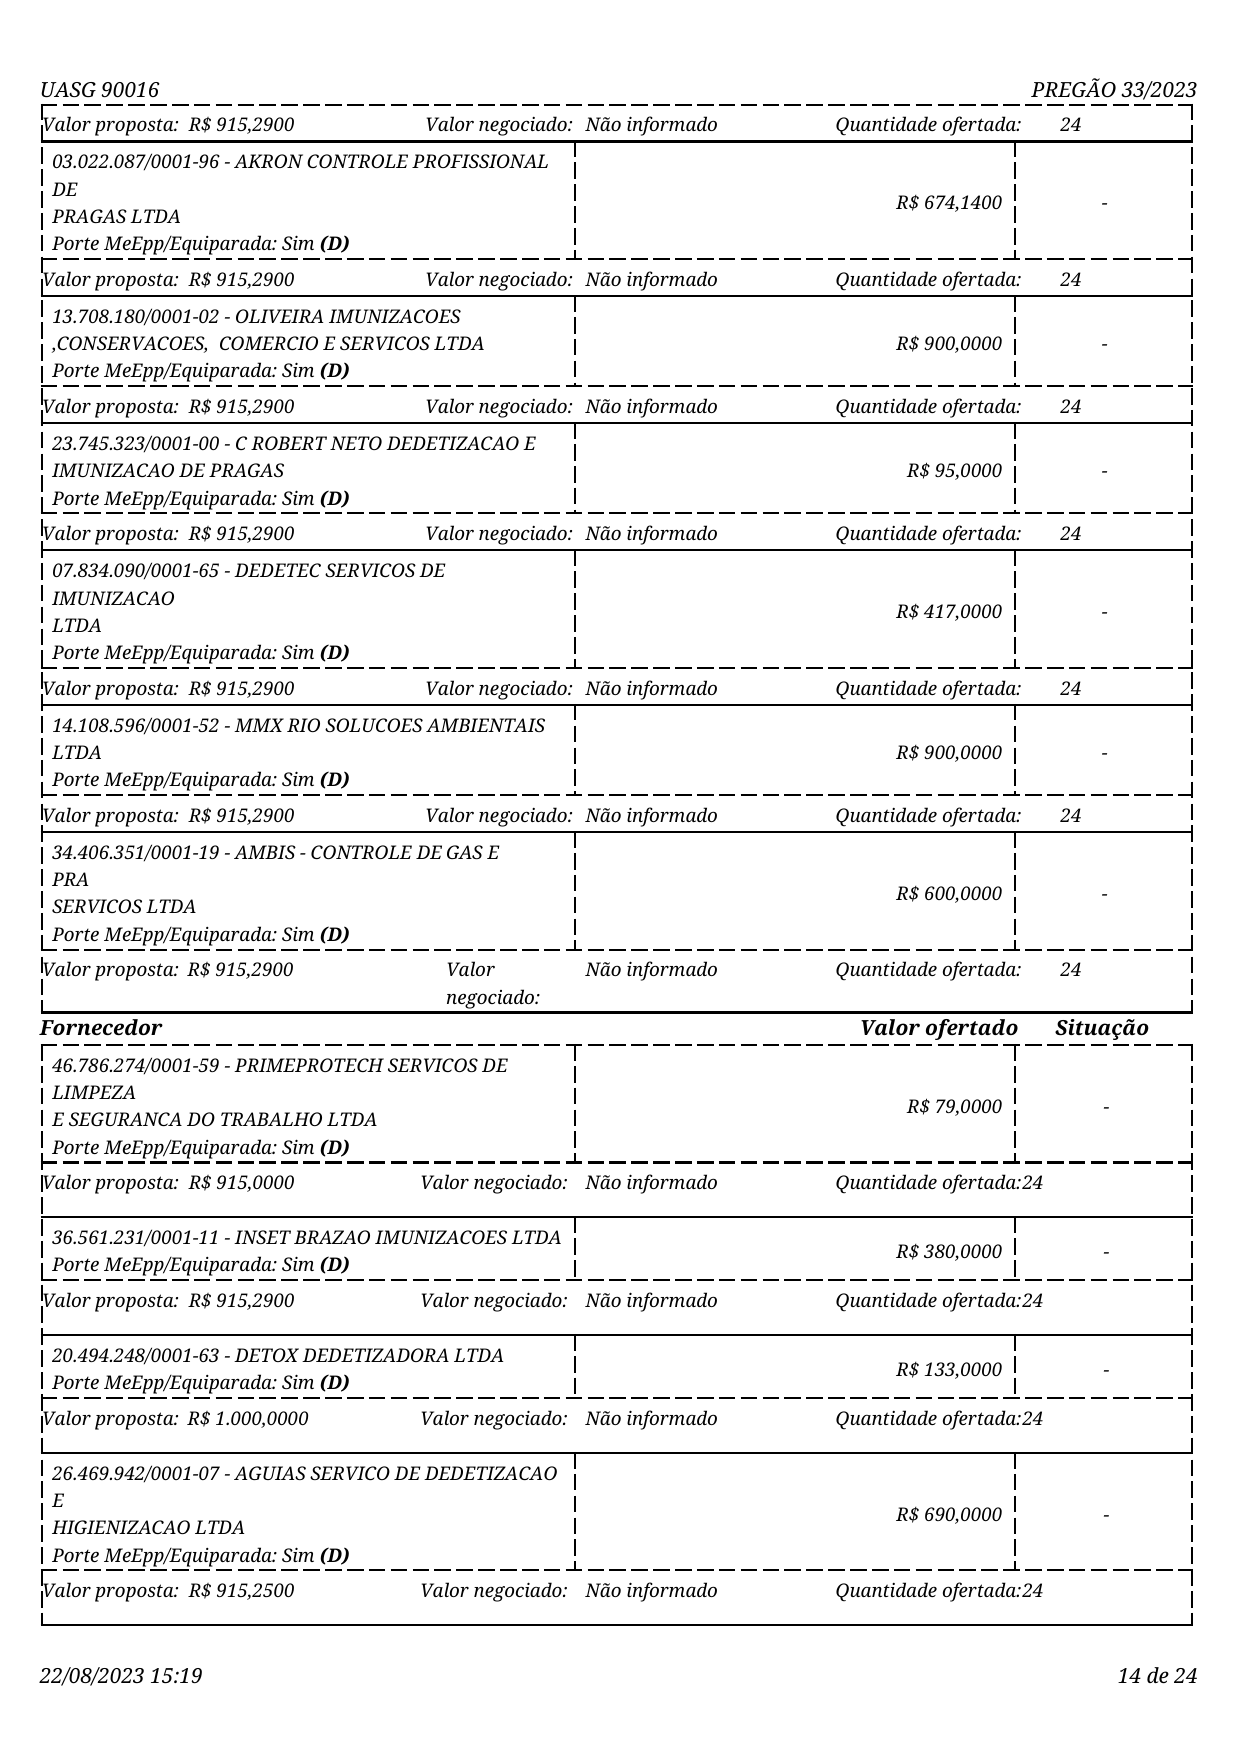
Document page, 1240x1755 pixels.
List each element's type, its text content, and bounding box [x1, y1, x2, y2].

table_cell Quantidade ofertada: 24 [835, 104, 1192, 140]
table_cell [575, 1336, 835, 1397]
table_cell R$ 674,1400 [835, 143, 1014, 258]
table_cell Quantidade ofertada: 24 [835, 794, 1192, 831]
table_cell Não informado [575, 794, 835, 831]
table_cell 26.469.942/0001-07 - AGUIAS SERVICO DE DEDETIZACAO E HIGIENIZACAO LTDA Porte MeEpp/Equiparada: Sim (D) [42, 1454, 575, 1569]
table_cell Não informado [575, 1279, 835, 1334]
table_cell 07.834.090/0001-65 - DEDETEC SERVICOS DE IMUNIZACAO LTDA Porte MeEpp/Equiparada: Sim (D) [42, 551, 575, 667]
table_cell Quantidade ofertada: 24 [835, 667, 1192, 704]
table_cell Valor proposta: R$ 915,0000 Valor negociado: [42, 1161, 575, 1216]
table_cell Quantidade ofertada: 24 [835, 512, 1192, 549]
table_cell Quantidade ofertada: 24 [835, 258, 1192, 295]
table_cell [1051, 1569, 1192, 1624]
table_cell R$ 95,0000 [835, 424, 1014, 512]
table_cell Não informado [575, 1569, 835, 1624]
table_cell [1051, 1397, 1192, 1452]
table_cell - [1051, 1336, 1192, 1397]
table_cell 20.494.248/0001-63 - DETOX DEDETIZADORA LTDA Porte MeEpp/Equiparada: Sim (D) [42, 1336, 575, 1397]
table_cell 14.108.596/0001-52 - MMX RIO SOLUCOES AMBIENTAIS LTDA Porte MeEpp/Equiparada: Sim (D) [42, 706, 575, 794]
table_cell Valor proposta: R$ 915,2900 Valor negociado: [42, 1279, 575, 1334]
table_cell Valor negociado: [446, 949, 575, 1011]
table_cell Valor proposta: R$ 915,2900 Valor negociado: [42, 385, 575, 422]
table_cell Valor proposta: R$ 915,2900 Valor negociado: [42, 794, 575, 831]
table_cell Quantidade ofertada: 24 [835, 1569, 1051, 1624]
table_cell Valor proposta: R$ 915,2900 Valor negociado: [42, 104, 575, 140]
table_header [575, 1044, 835, 1161]
table_cell - [1015, 833, 1192, 948]
table_cell Não informado [575, 1161, 835, 1216]
table_cell [575, 424, 835, 512]
table_cell [575, 833, 835, 948]
table_cell [575, 706, 835, 794]
table_cell [1051, 1161, 1192, 1216]
table_cell [575, 297, 835, 385]
table_cell Quantidade ofertada: 24 [835, 949, 1192, 1011]
table_cell - [1015, 424, 1192, 512]
table_cell Valor proposta: R$ 915,2500 Valor negociado: [42, 1569, 575, 1624]
table_header - [1051, 1044, 1192, 1161]
table_header R$ 79,0000 [835, 1044, 1014, 1161]
table_cell R$ 900,0000 [835, 297, 1014, 385]
table_cell - [1015, 551, 1192, 667]
table_cell Quantidade ofertada: 24 [835, 1279, 1051, 1334]
table_cell 34.406.351/0001-19 - AMBIS - CONTROLE DE PRA SERVICOS LTDA Porte MeEpp/Equiparada: Sim (D) [42, 833, 446, 948]
table_cell Não informado [575, 667, 835, 704]
table_cell Valor proposta: R$ 915,2900 [42, 949, 446, 1011]
table_cell [1015, 1454, 1051, 1569]
table_cell Quantidade ofertada: 24 [835, 1397, 1051, 1452]
table_cell R$ 133,0000 [835, 1336, 1014, 1397]
table_cell R$ 380,0000 [835, 1218, 1014, 1279]
table_cell Não informado [575, 385, 835, 422]
table_cell - [1015, 297, 1192, 385]
table_cell Não informado [575, 104, 835, 140]
table_cell [575, 1454, 835, 1569]
table_cell 13.708.180/0001-02 - OLIVEIRA IMUNIZACOES ,CONSERVACOES, COMERCIO E SERVICOS LTDA Porte MeEpp/Equiparada: Sim (D) [42, 297, 575, 385]
table_cell - [1051, 1218, 1192, 1279]
table_cell Valor proposta: R$ 1.000,0000 Valor negociado: [42, 1397, 575, 1452]
table_cell GAS E [446, 833, 575, 948]
table_cell [575, 143, 835, 258]
table_cell 03.022.087/0001-96 - AKRON CONTROLE PROFISSIONAL DE PRAGAS LTDA Porte MeEpp/Equiparada: Sim (D) [42, 143, 575, 258]
table_cell [1015, 1218, 1051, 1279]
table_cell Valor proposta: R$ 915,2900 Valor negociado: [42, 512, 575, 549]
table_cell Não informado [575, 512, 835, 549]
table_cell Não informado [575, 949, 835, 1011]
text Fornecedor Valor ofertado Situação [39, 1013, 1200, 1042]
table_header [1015, 1044, 1051, 1161]
table_cell [1051, 1279, 1192, 1334]
table_cell [1015, 1336, 1051, 1397]
table_cell Quantidade ofertada: 24 [835, 385, 1192, 422]
table_cell Valor proposta: R$ 915,2900 Valor negociado: [42, 667, 575, 704]
table_cell Não informado [575, 1397, 835, 1452]
table_header 46.786.274/0001-59 - PRIMEPROTECH SERVICOS DE LIMPEZA E SEGURANCA DO TRABALHO LTDA Porte MeEpp/Equiparada: Sim (D) [42, 1044, 575, 1161]
table_cell - [1015, 143, 1192, 258]
table_cell R$ 417,0000 [835, 551, 1014, 667]
table_cell R$ 900,0000 [835, 706, 1014, 794]
table_cell - [1015, 706, 1192, 794]
table_cell [575, 1218, 835, 1279]
table_cell 23.745.323/0001-00 - C ROBERT NETO DEDETIZACAO E IMUNIZACAO DE PRAGAS Porte MeEpp/Equiparada: Sim (D) [42, 424, 575, 512]
table_cell 36.561.231/0001-11 - INSET BRAZAO IMUNIZACOES LTDA Porte MeEpp/Equiparada: Sim (D) [42, 1218, 575, 1279]
table_cell Não informado [575, 258, 835, 295]
table_cell R$ 690,0000 [835, 1454, 1014, 1569]
table_cell Quantidade ofertada: 24 [835, 1161, 1051, 1216]
table_cell - [1051, 1454, 1192, 1569]
table_cell R$ 600,0000 [835, 833, 1014, 948]
table_cell Valor proposta: R$ 915,2900 Valor negociado: [42, 258, 575, 295]
table_cell [575, 551, 835, 667]
